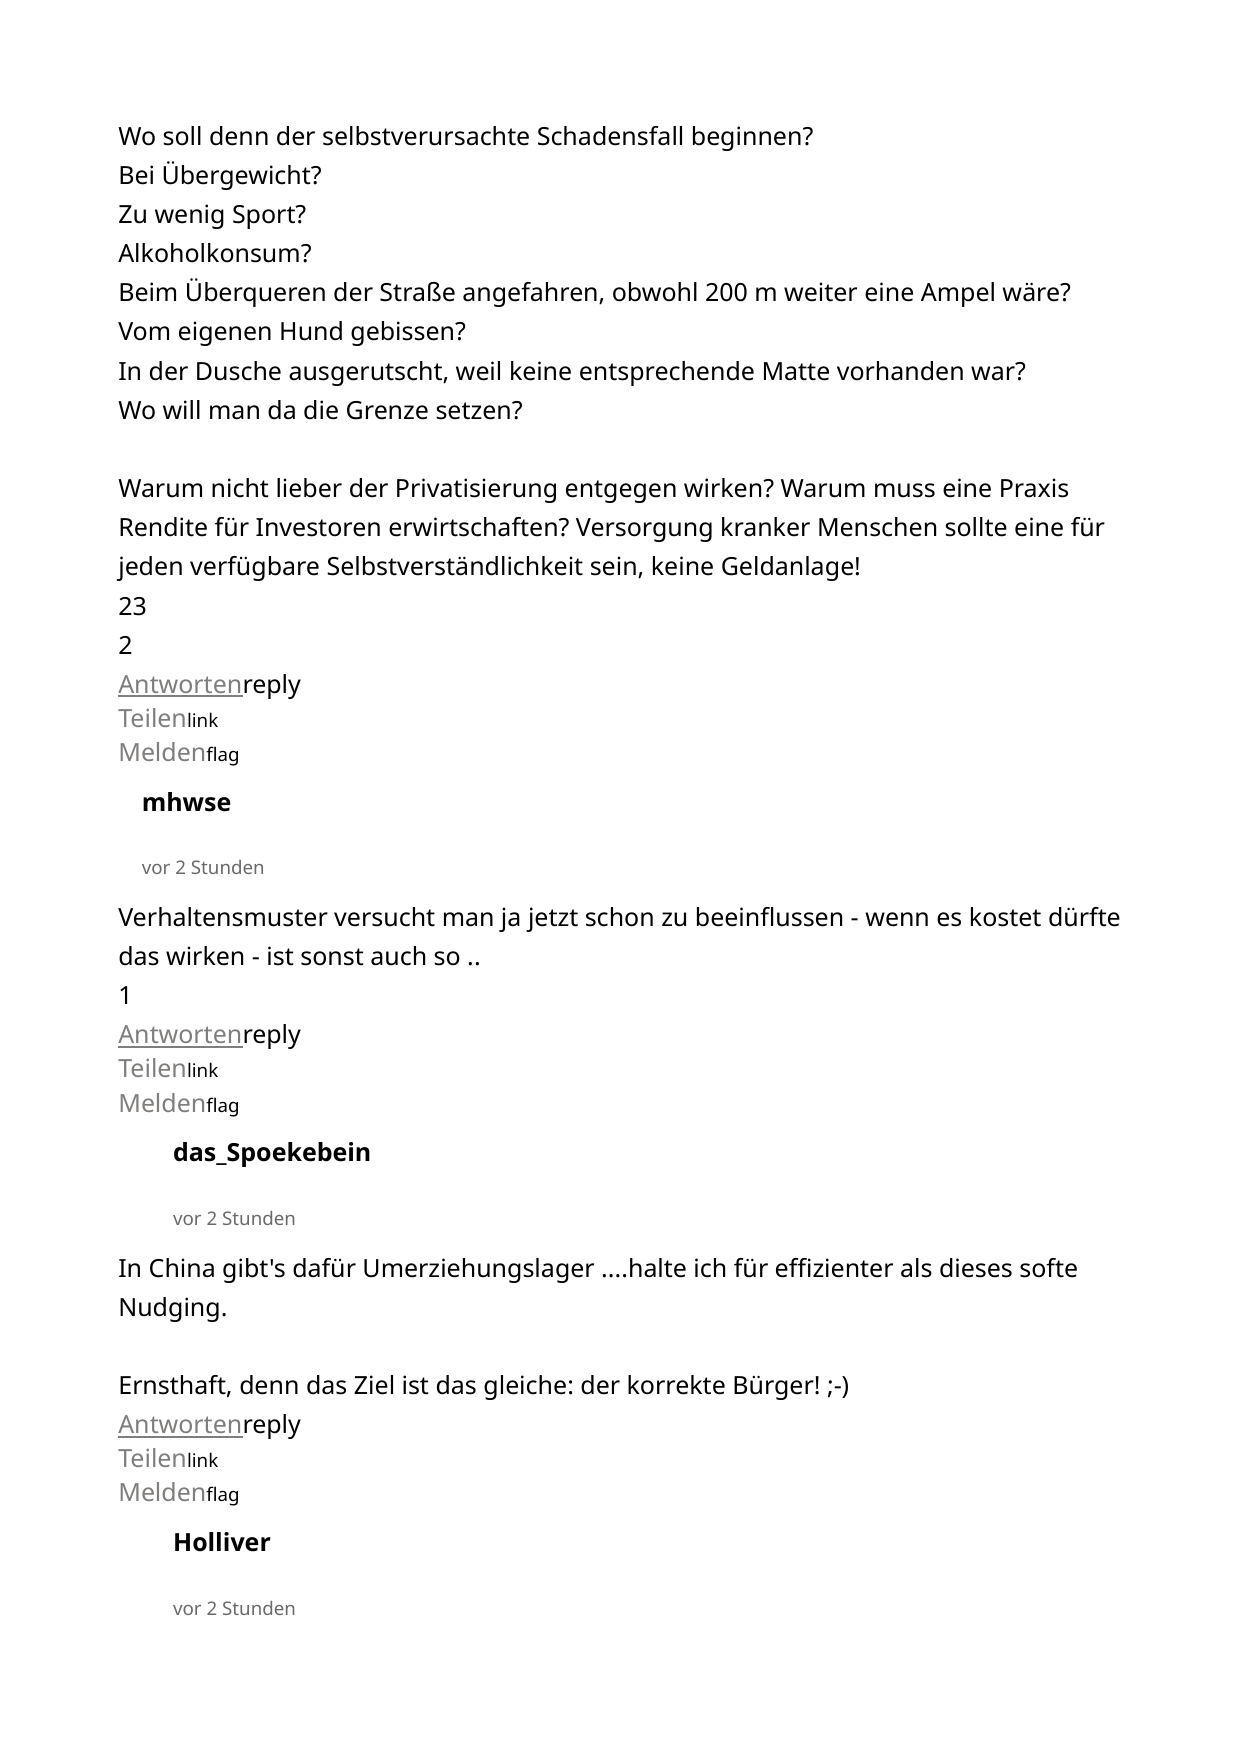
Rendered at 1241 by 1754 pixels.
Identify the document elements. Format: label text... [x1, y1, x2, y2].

text 2 [118, 627, 1122, 661]
text mhwse [142, 784, 1114, 818]
text Teilenlink [118, 1051, 1122, 1085]
text vor 2 Stunden [173, 1595, 1117, 1621]
text Antwortenreply [118, 1407, 1122, 1441]
text Wo soll denn der selbstverursachte Schadensfall beginnen? Bei Übergewicht? Zu wenig Sport? Alkoholkonsum? Beim Überqueren der Straße angefahren, obwohl 200 m weiter eine Ampel wäre? Vom eigenen Hund gebissen? In der Dusche ausgerutscht, weil keine entsprechende Matte vorhanden war? Wo will man da die Grenze setzen? Warum nicht lieber der Privatisierung entgegen wirken? Warum muss eine Praxis Rendite für Investoren erwirtschaften? Versorgung kranker Menschen sollte eine für jeden verfügbare Selbstverständlichkeit sein, keine Geldanlage! [118, 118, 1122, 583]
text Meldenflag [118, 1085, 1122, 1119]
text Teilenlink [118, 701, 1122, 734]
text Antwortenreply [118, 666, 1122, 701]
text das_Spoekebein [173, 1135, 1114, 1169]
text Meldenflag [118, 734, 1122, 769]
text 1 [118, 978, 1122, 1012]
text Meldenflag [118, 1475, 1122, 1509]
text vor 2 Stunden [142, 855, 1117, 880]
text In China gibt's dafür Umerziehungslager ....halte ich für effizienter als dieses softe Nudging. Ernsthaft, denn das Ziel ist das gleiche: der korrekte Bürger! ;-) [118, 1250, 1122, 1402]
text Antwortenreply [118, 1017, 1122, 1051]
text Verhaltensmuster versucht man ja jetzt schon zu beeinflussen - wenn es kostet dürfte das wirken - ist sonst auch so .. [118, 899, 1122, 973]
text 23 [118, 588, 1122, 622]
text vor 2 Stunden [173, 1205, 1117, 1231]
text Holliver [173, 1525, 1114, 1559]
text Teilenlink [118, 1441, 1122, 1475]
